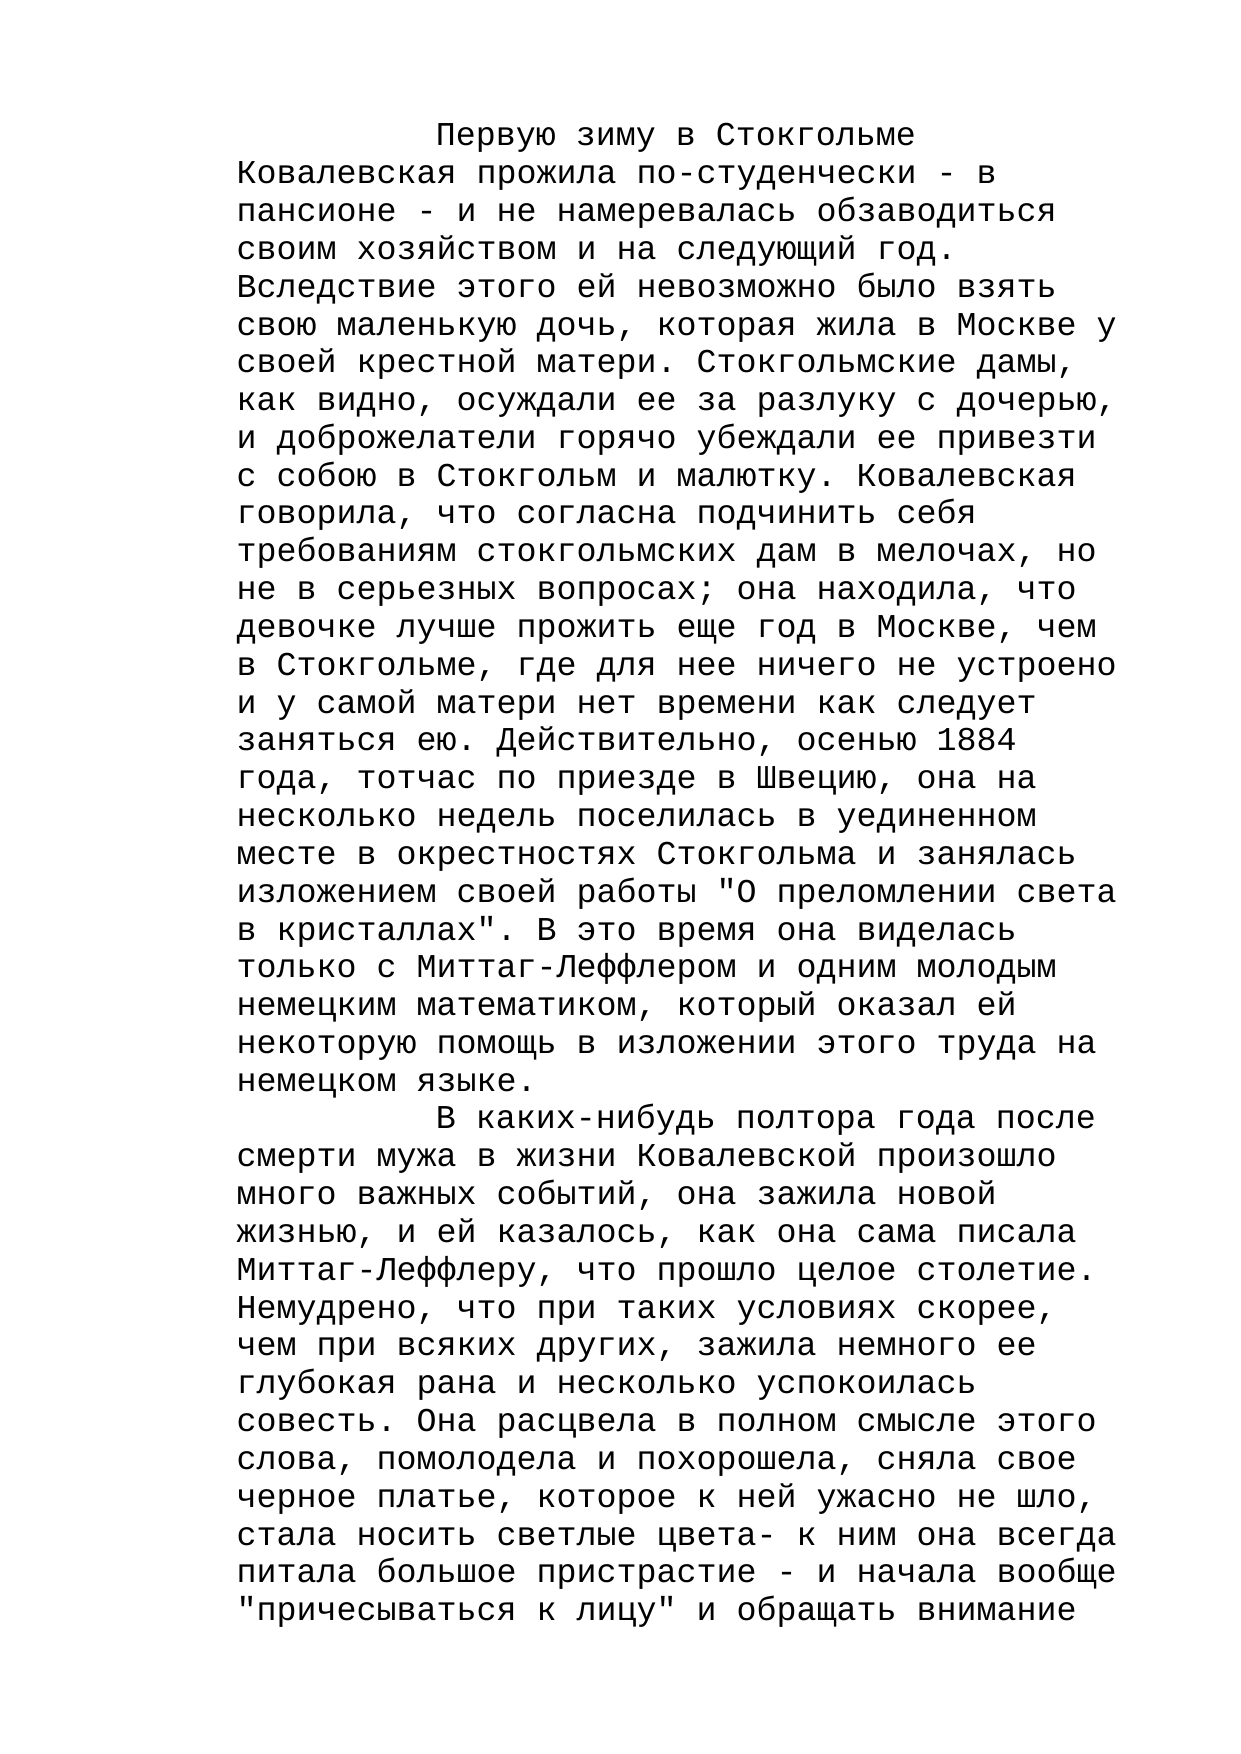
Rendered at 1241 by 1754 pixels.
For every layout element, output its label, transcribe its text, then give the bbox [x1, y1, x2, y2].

text Первую зиму в Стокгольме Ковалевская прожила по-студенчески - в пансионе - и не намеревалась обзаводиться своим хозяйством и на следующий год. Вследствие этого ей невозможно было взять свою маленькую дочь, которая жила в Москве у своей крестной матери. Стокгольмские дамы, как видно, осуждали ее за разлуку с дочерью, и доброжелатели горячо убеждали ее привезти с собою в Стокгольм и малютку. Ковалевская говорила, что согласна подчинить себя требованиям стокгольмских дам в мелочах, но не в серьезных вопросах; она находила, что девочке лучше прожить еще год в Москве, чем в Стокгольме, где для нее ничего не устроено и у самой матери нет времени как следует заняться ею. Действительно, осенью 1884 года, тотчас по приезде в Швецию, она на несколько недель поселилась в уединенном месте в окрестностях Стокгольма и занялась изложением своей работы "О преломлении света в кристаллах". В это время она виделась только с Миттаг-Леффлером и одним молодым немецким математиком, который оказал ей некоторую помощь в изложении этого труда на немецком языке. [236, 118, 1122, 1101]
text В каких-нибудь полтора года после смерти мужа в жизни Ковалевской произошло много важных событий, она зажила новой жизнью, и ей казалось, как она сама писала Миттаг-Леффлеру, что прошло целое столетие. Немудрено, что при таких условиях скорее, чем при всяких других, зажила немного ее глубокая рана и несколько успокоилась совесть. Она расцвела в полном смысле этого слова, помолодела и похорошела, сняла свое черное платье, которое к ней ужасно не шло, стала носить светлые цвета- к ним она всегда питала большое пристрастие - и начала вообще "причесываться к лицу" и обращать внимание [236, 1101, 1122, 1631]
